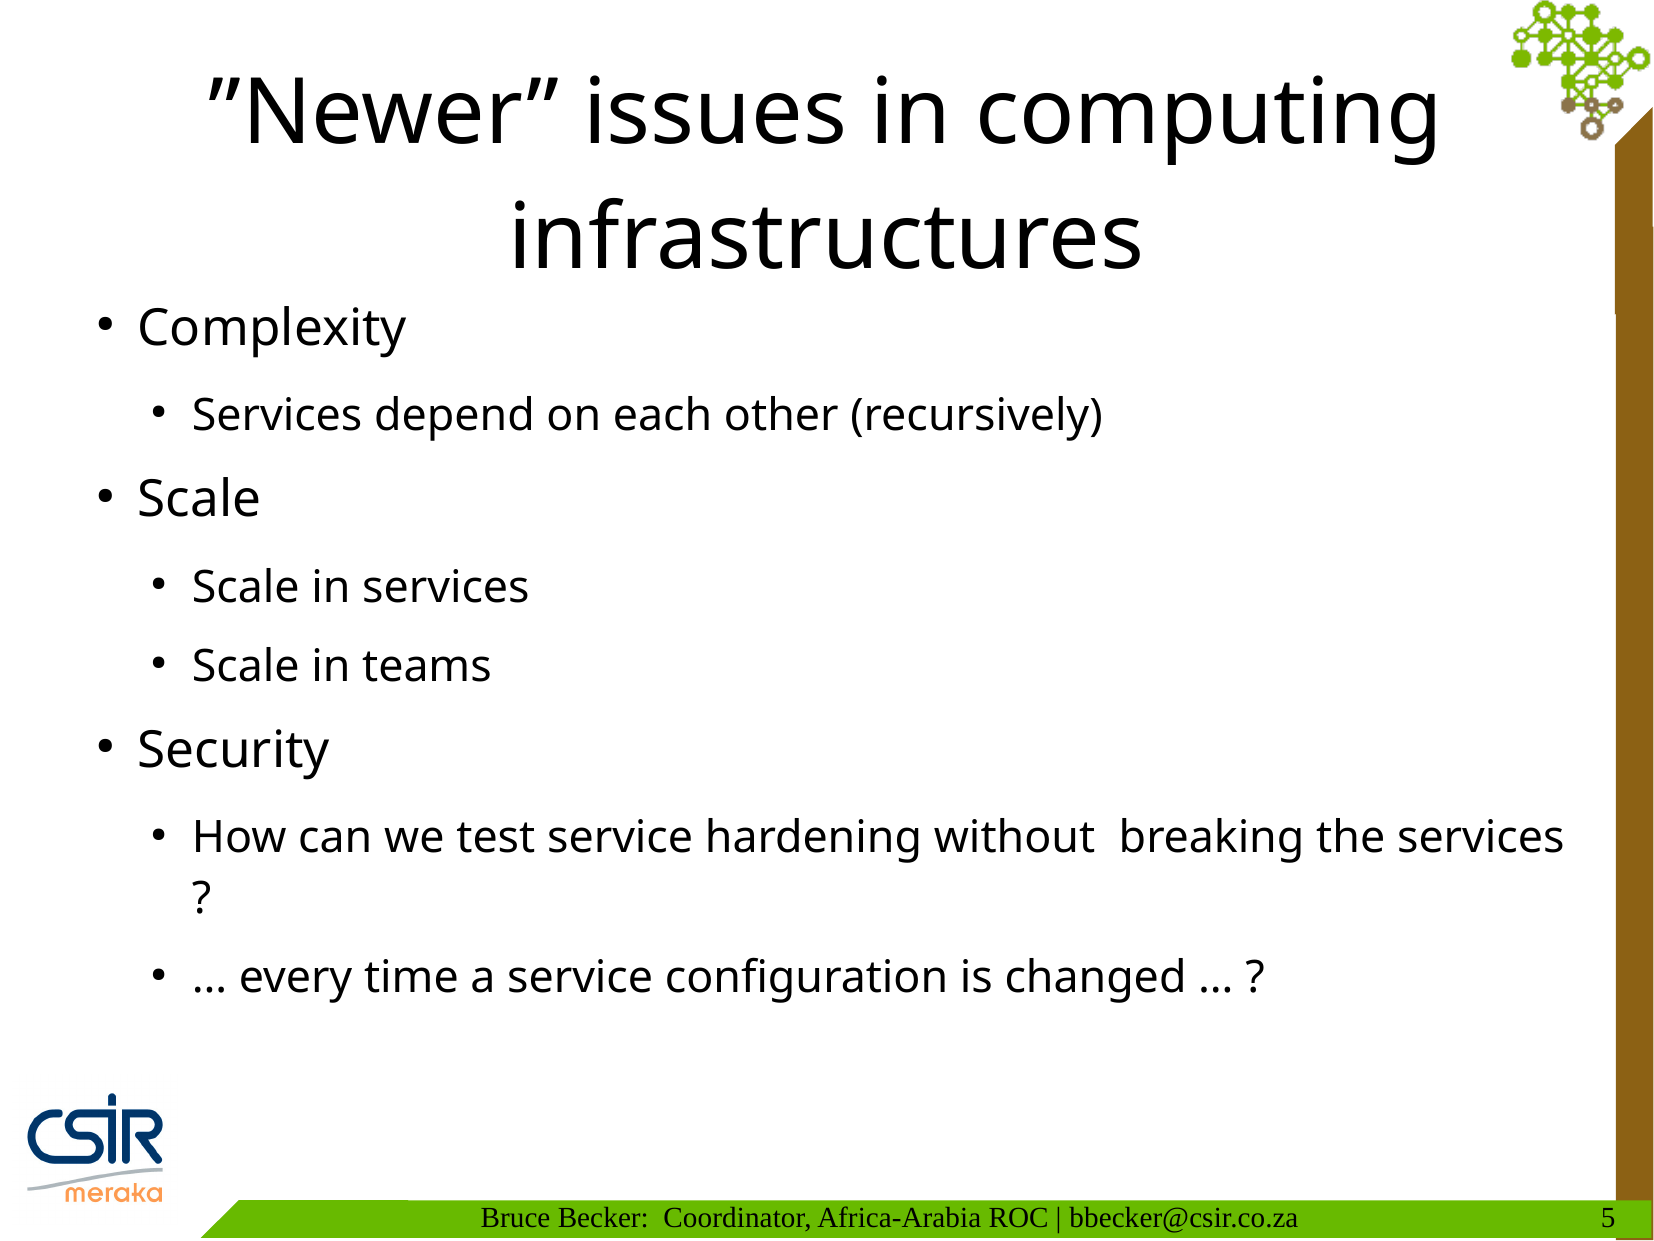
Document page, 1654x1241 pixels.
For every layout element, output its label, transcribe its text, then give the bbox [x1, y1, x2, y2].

picture [12, 1074, 178, 1225]
picture [1503, 0, 1654, 144]
title ”Newer” issues in computing infrastructures [82, 60, 1571, 282]
list Complexity Services depend on each other (recursively) Scale Scale in services Scale in teams Security How can we test service hardening without breaking the services ? … every time a service configuration is changed … ? [82, 290, 1571, 1010]
